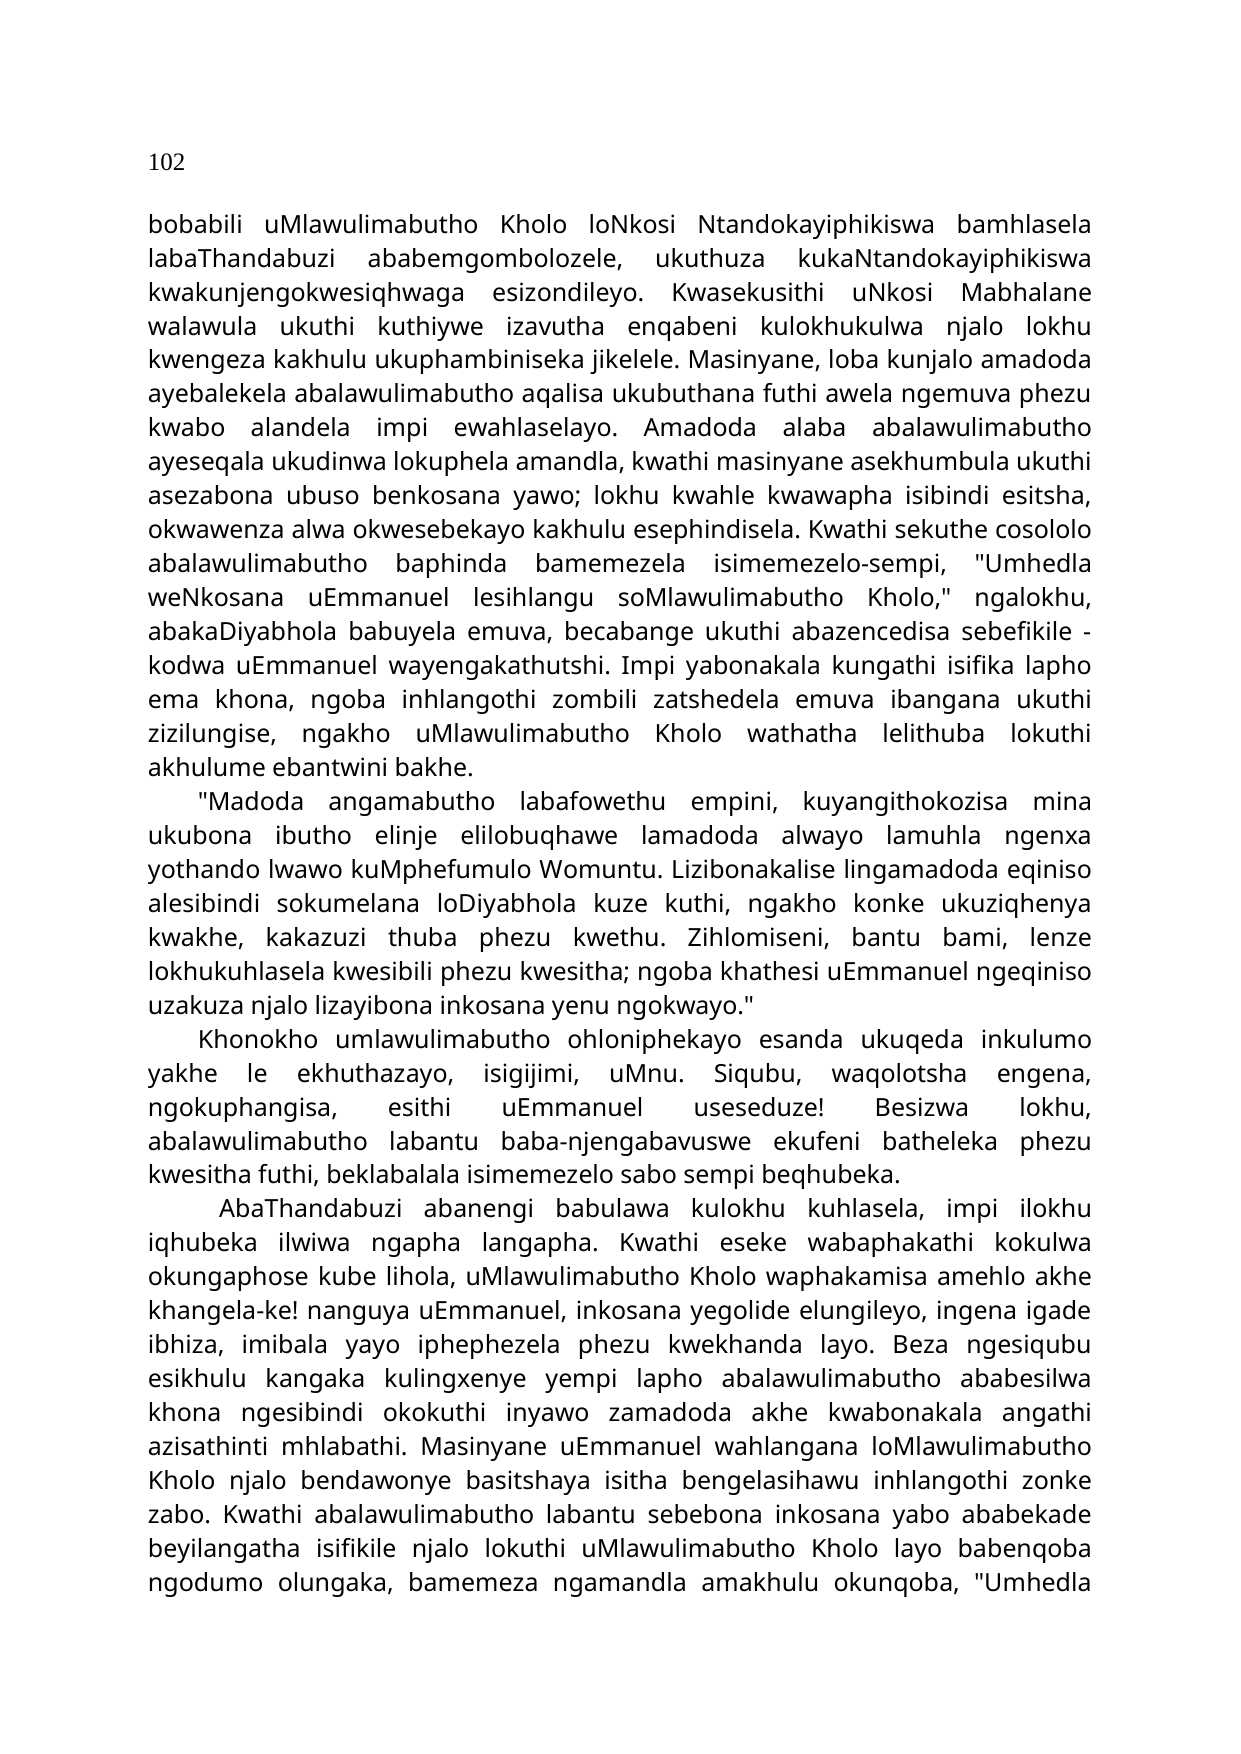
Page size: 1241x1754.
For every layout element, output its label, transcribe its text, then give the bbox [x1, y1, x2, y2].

text Khonokho umlawulimabutho ohloniphekayo esanda ukuqeda inkulumo yakhe le ekhuthazayo, isigijimi, uMnu. Siqubu, waqolotsha engena, ngokuphangisa, esithi uEmmanuel useseduze! Besizwa lokhu, abalawulimabutho labantu baba-njengabavuswe ekufeni batheleka phezu kwesitha futhi, beklabalala isimemezelo sabo sempi beqhubeka. [148, 1022, 1093, 1191]
text "Madoda angamabutho labafowethu empini, kuyangithokozisa mina ukubona ibutho elinje elilobuqhawe lamadoda alwayo lamuhla ngenxa yothando lwawo kuMphefumulo Womuntu. Lizibonakalise lingamadoda eqiniso alesibindi sokumelana loDiyabhola kuze kuthi, ngakho konke ukuziqhenya kwakhe, kakazuzi thuba phezu kwethu. Zihlomiseni, bantu bami, lenze lokhukuhlasela kwesibili phezu kwesitha; ngoba khathesi uEmmanuel ngeqiniso uzakuza njalo lizayibona inkosana yenu ngokwayo." [148, 784, 1093, 1022]
text bobabili uMlawulimabutho Kholo loNkosi Ntandokayiphikiswa bamhlasela labaThandabuzi ababemgombolozele, ukuthuza kukaNtandokayiphikiswa kwakunjengokwesiqhwaga esizondileyo. Kwasekusithi uNkosi Mabhalane walawula ukuthi kuthiywe izavutha enqabeni kulokhukulwa njalo lokhu kwengeza kakhulu ukuphambiniseka jikelele. Masinyane, loba kunjalo amadoda ayebalekela abalawulimabutho aqalisa ukubuthana futhi awela ngemuva phezu kwabo alandela impi ewahlaselayo. Amadoda alaba abalawulimabutho ayeseqala ukudinwa lokuphela amandla, kwathi masinyane asekhumbula ukuthi asezabona ubuso benkosana yawo; lokhu kwahle kwawapha isibindi esitsha, okwawenza alwa okwesebekayo kakhulu esephindisela. Kwathi sekuthe cosololo abalawulimabutho baphinda bamemezela isimemezelo-sempi, "Umhedla weNkosana uEmmanuel lesihlangu soMlawulimabutho Kholo," ngalokhu, abakaDiyabhola babuyela emuva, becabange ukuthi abazencedisa sebefikile - kodwa uEmmanuel wayengakathutshi. Impi yabonakala kungathi isifika lapho ema khona, ngoba inhlangothi zombili zatshedela emuva ibangana ukuthi zizilungise, ngakho uMlawulimabutho Kholo wathatha lelithuba lokuthi akhulume ebantwini bakhe. [148, 207, 1093, 784]
text AbaThandabuzi abanengi babulawa kulokhu kuhlasela, impi ilokhu iqhubeka ilwiwa ngapha langapha. Kwathi eseke wabaphakathi kokulwa okungaphose kube lihola, uMlawulimabutho Kholo waphakamisa amehlo akhe khangela-ke! nanguya uEmmanuel, inkosana yegolide elungileyo, ingena igade ibhiza, imibala yayo iphephezela phezu kwekhanda layo. Beza ngesiqubu esikhulu kangaka kulingxenye yempi lapho abalawulimabutho ababesilwa khona ngesibindi okokuthi inyawo zamadoda akhe kwabonakala angathi azisathinti mhlabathi. Masinyane uEmmanuel wahlangana loMlawulimabutho Kholo njalo bendawonye basitshaya isitha bengelasihawu inhlangothi zonke zabo. Kwathi abalawulimabutho labantu sebebona inkosana yabo ababekade beyilangatha isifikile njalo lokuthi uMlawulimabutho Kholo layo babenqoba ngodumo olungaka, bamemeza ngamandla amakhulu okunqoba, "Umhedla [148, 1191, 1093, 1599]
